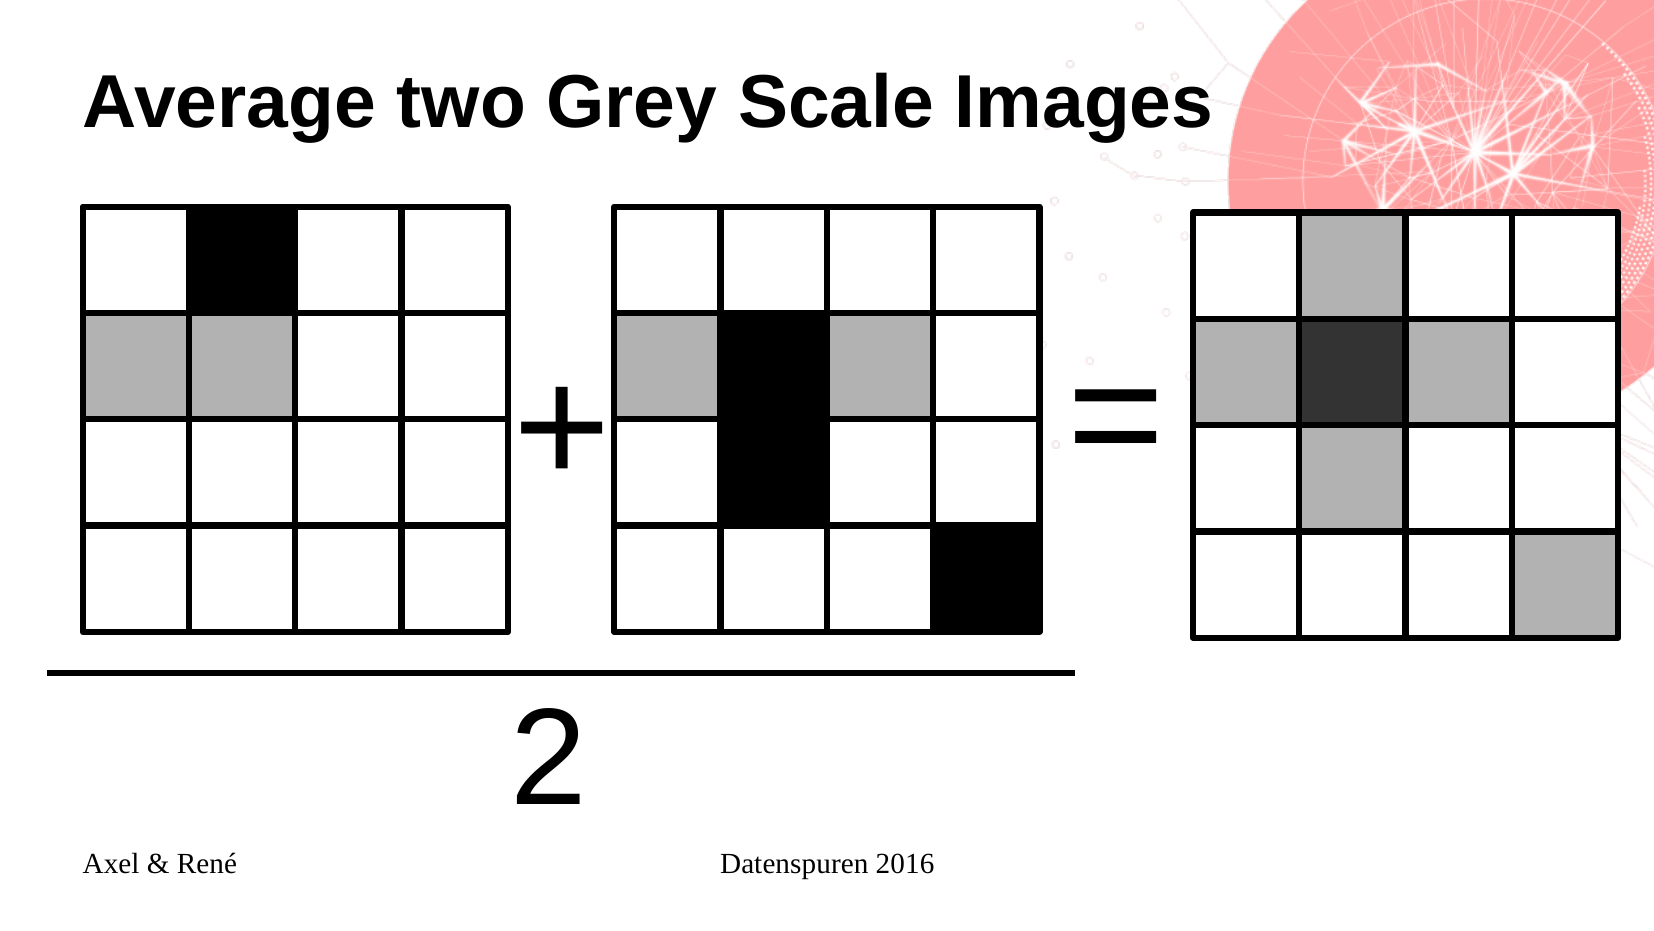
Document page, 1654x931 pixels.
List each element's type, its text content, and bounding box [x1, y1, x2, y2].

text_box + [503, 372, 622, 479]
text_box [82, 206, 508, 632]
text_box [1192, 212, 1619, 638]
text_box = [1057, 360, 1176, 467]
title Average two Grey Scale Images [82, 59, 1571, 144]
text_box [614, 206, 1040, 632]
text_box 2 [496, 672, 619, 875]
